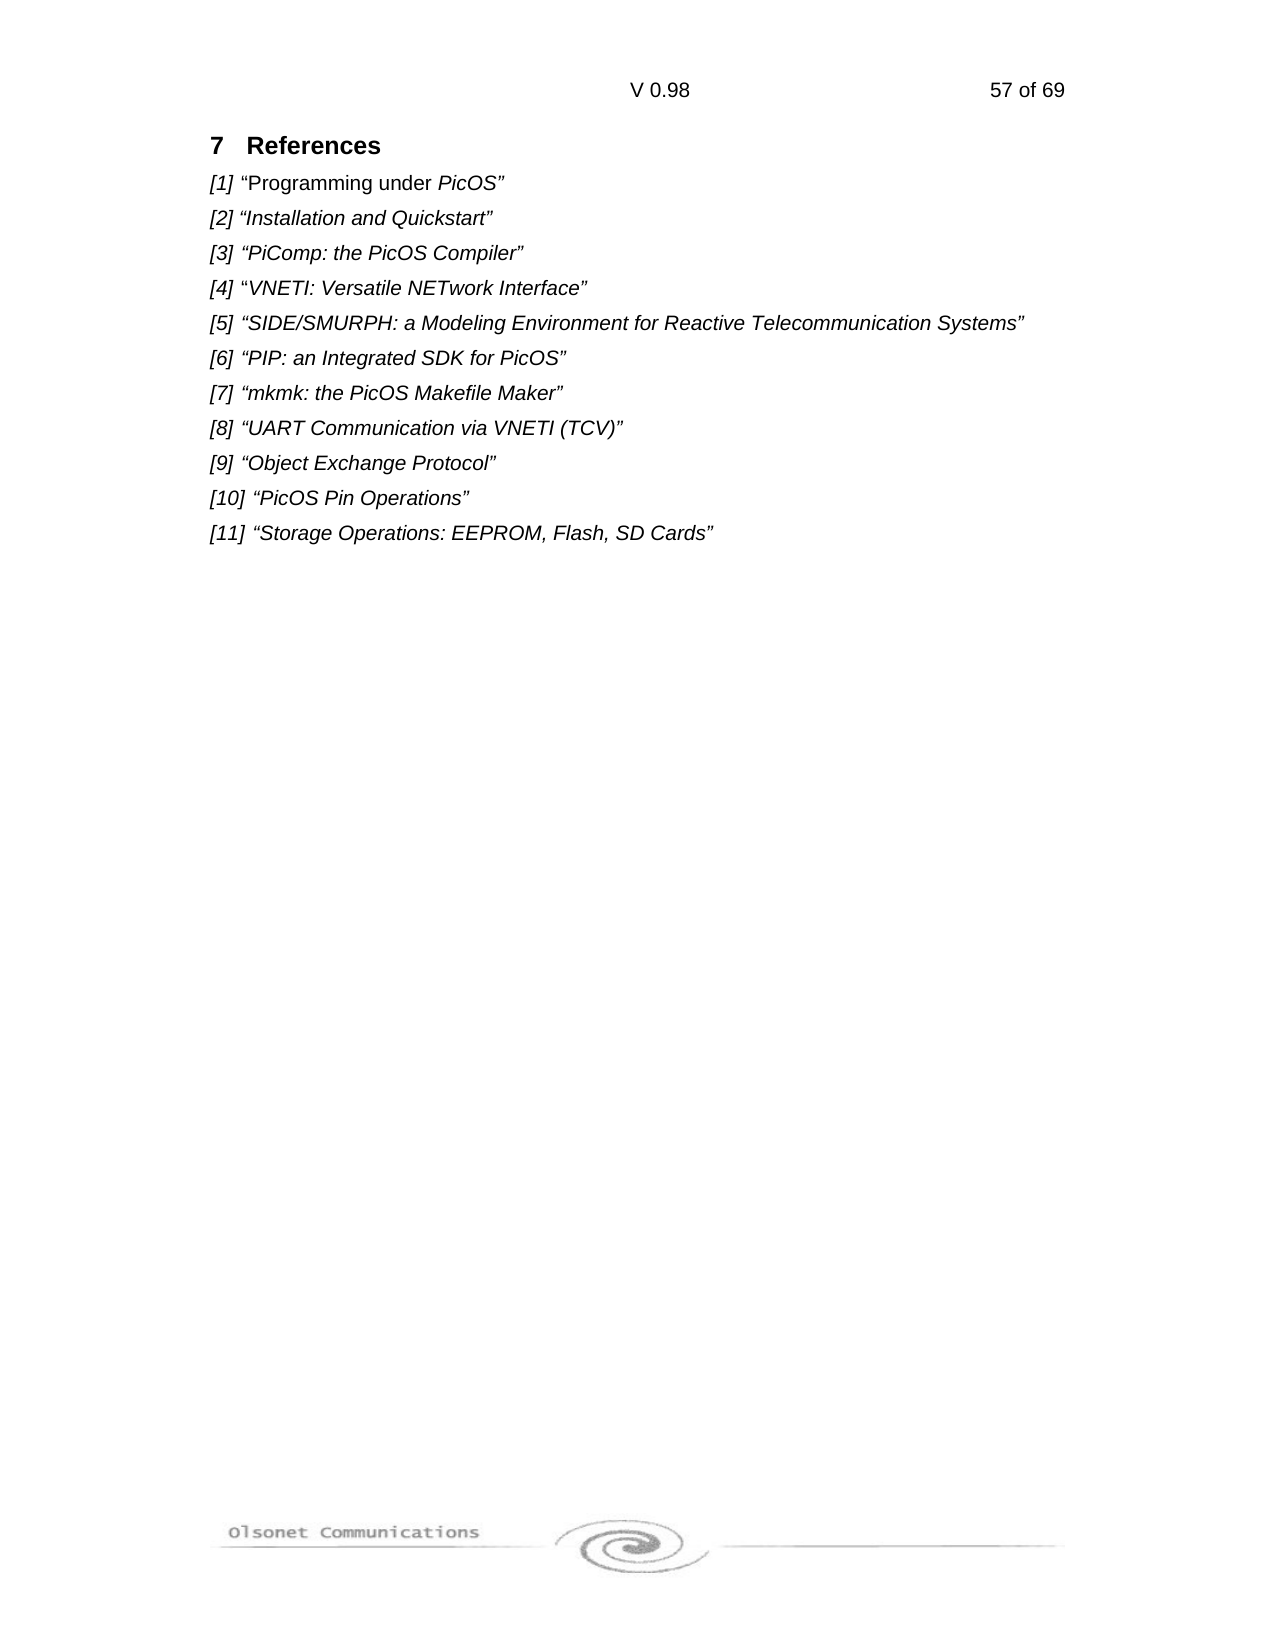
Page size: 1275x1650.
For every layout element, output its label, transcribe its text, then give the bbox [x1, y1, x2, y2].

text [4] “VNETI: Versatile NETwork Interface” [210, 277, 1065, 300]
text [1] “Programming under PicOS” [210, 172, 1065, 195]
text [7] “mkmk: the PicOS Makefile Maker” [210, 382, 1065, 405]
text [9] “Object Exchange Protocol” [210, 452, 1065, 475]
text [5] “SIDE/SMURPH: a Modeling Environment for Reactive Telecommunication Systems” [210, 312, 1065, 335]
picture [210, 1504, 1065, 1596]
text [2] “Installation and Quickstart” [210, 207, 1065, 230]
subtitle References [210, 132, 1065, 160]
text [6] “PIP: an Integrated SDK for PicOS” [210, 347, 1065, 370]
text [8] “UART Communication via VNETI (TCV)” [210, 417, 1065, 440]
text [10] “PicOS Pin Operations” [210, 487, 1065, 510]
text [11] “Storage Operations: EEPROM, Flash, SD Cards” [210, 522, 1065, 545]
text [3] “PiComp: the PicOS Compiler” [210, 242, 1065, 265]
